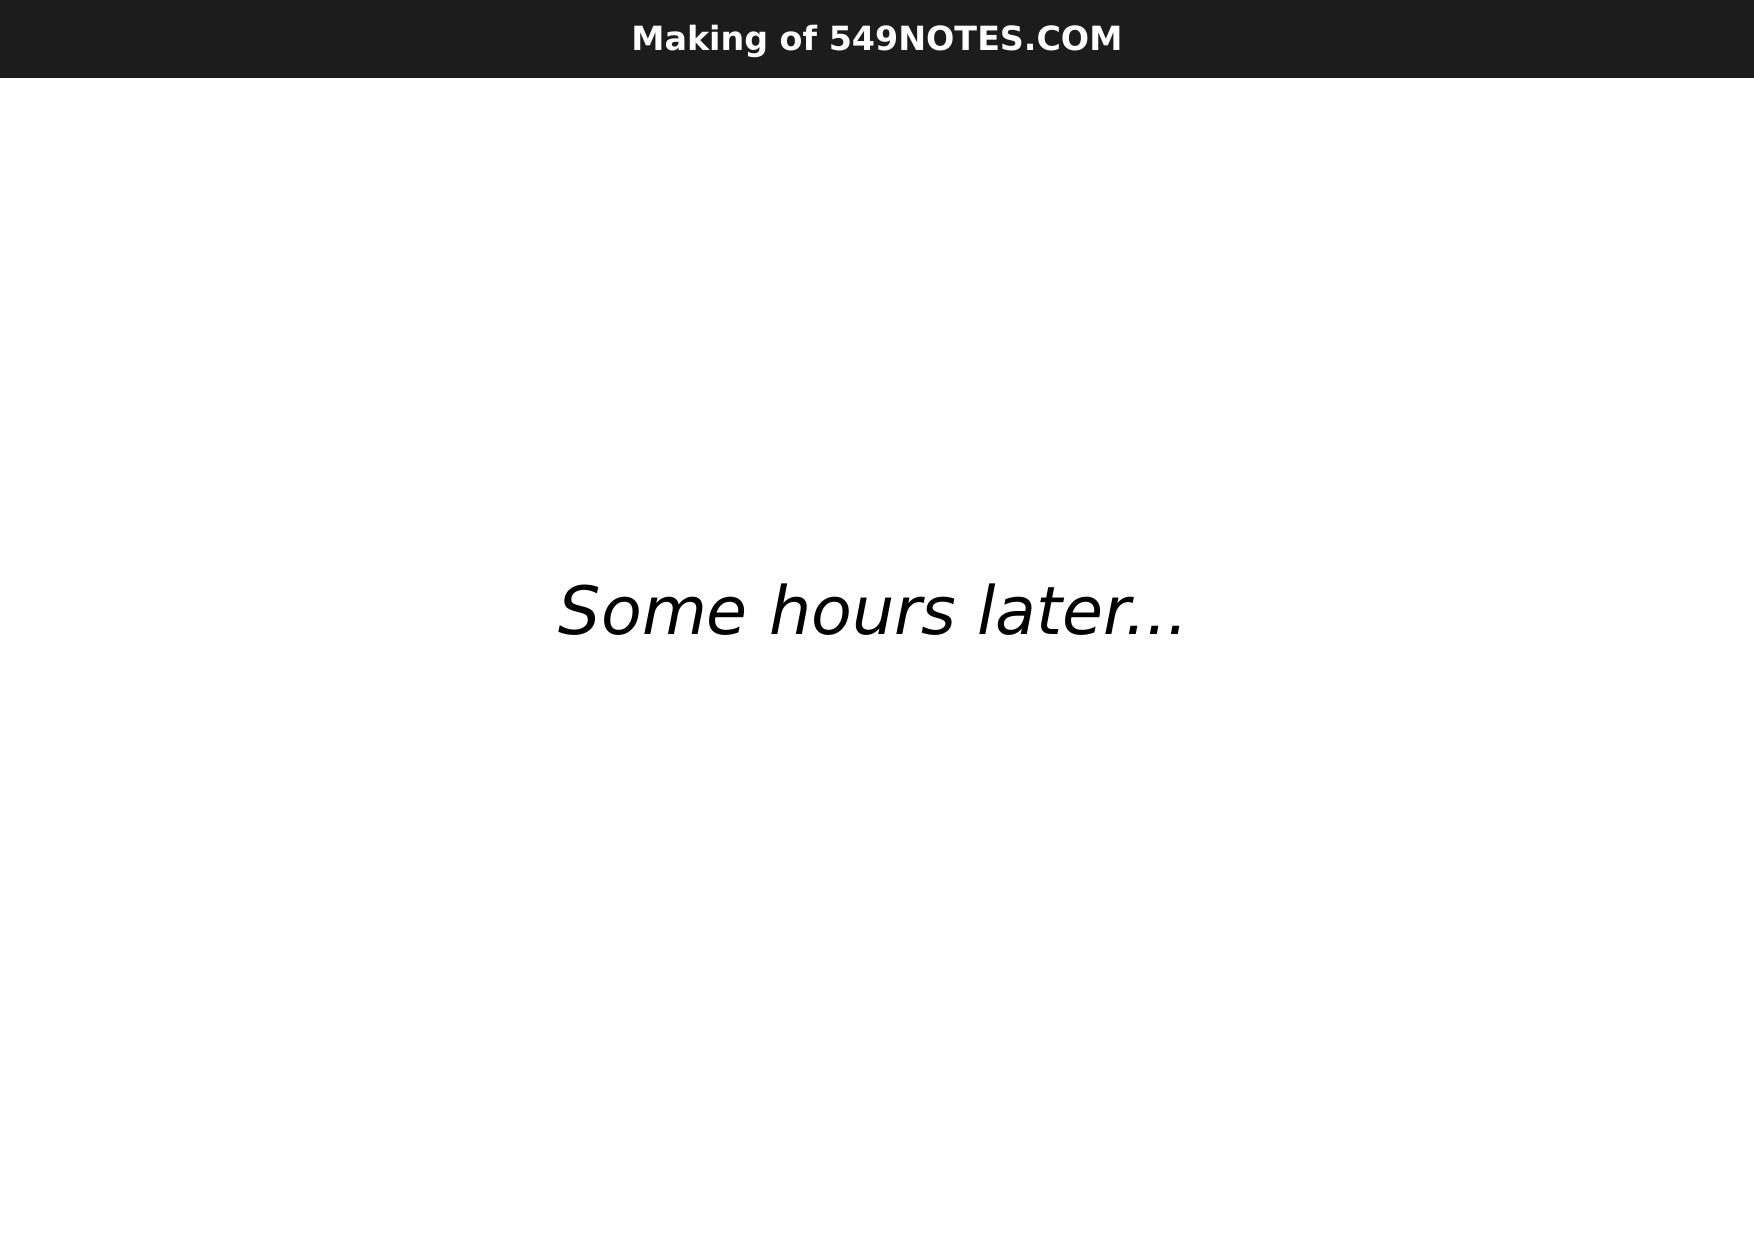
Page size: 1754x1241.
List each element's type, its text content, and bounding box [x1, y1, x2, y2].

text Some hours later... [0, 573, 1754, 650]
